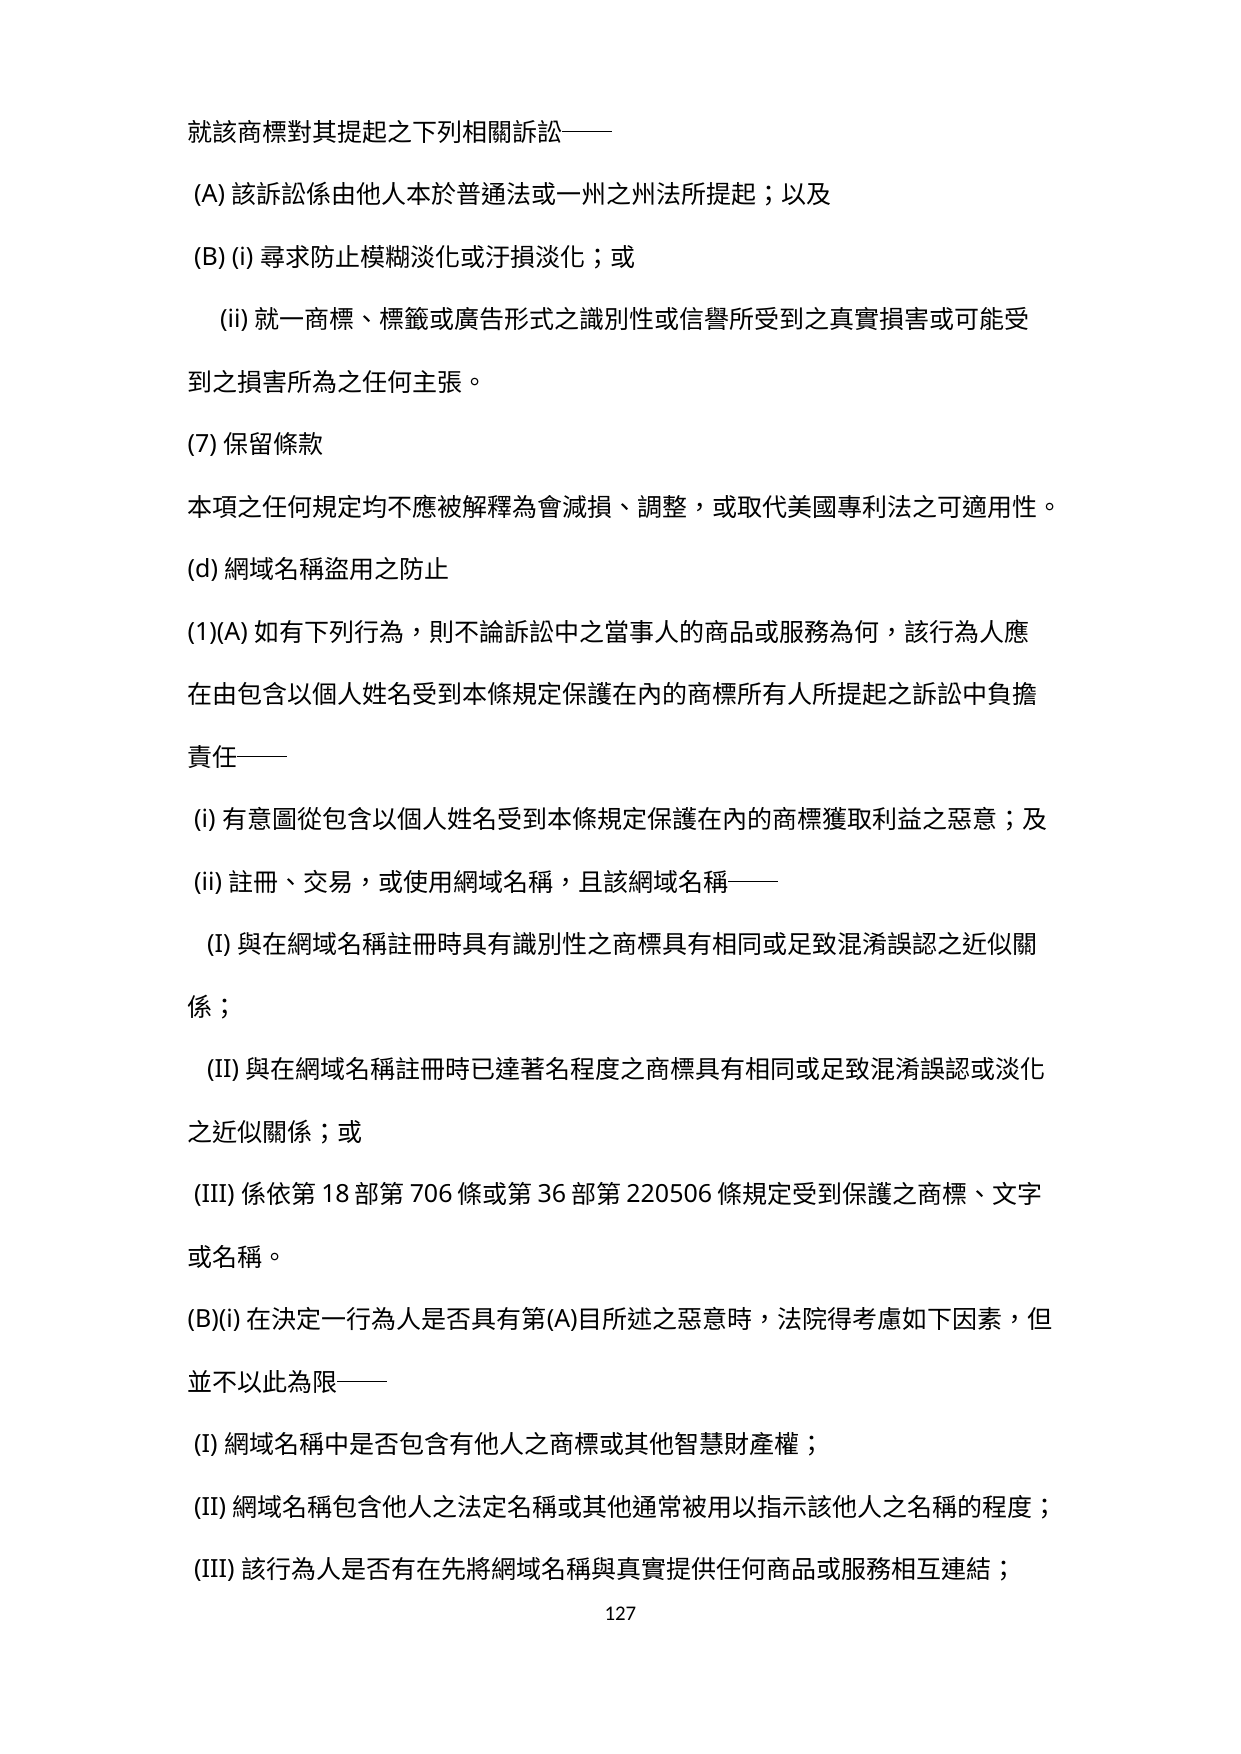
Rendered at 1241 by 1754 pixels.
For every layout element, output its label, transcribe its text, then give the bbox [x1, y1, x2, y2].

text 就該商標對其提起之下列相關訴訟── [187, 89, 1053, 151]
text (d) 網域名稱盜用之防止 [187, 526, 1053, 589]
text (i) 有意圖從包含以個人姓名受到本條規定保護在內的商標獲取利益之惡意；及 [187, 776, 1053, 839]
text (A) 該訴訟係由他人本於普通法或一州之州法所提起；以及 [187, 151, 1053, 214]
text (ii) 註冊、交易，或使用網域名稱，且該網域名稱── [187, 839, 1053, 901]
text (I) 網域名稱中是否包含有他人之商標或其他智慧財產權； [187, 1401, 1053, 1464]
text (III) 係依第18部第706條或第36部第220506條規定受到保護之商標、文字或名稱。 [187, 1151, 1053, 1276]
text (7) 保留條款 [187, 401, 1053, 464]
text (II) 網域名稱包含他人之法定名稱或其他通常被用以指示該他人之名稱的程度； [187, 1464, 1053, 1526]
text (ii) 就一商標、標籤或廣告形式之識別性或信譽所受到之真實損害或可能受到之損害所為之任何主張。 [187, 276, 1053, 401]
text (B) (i) 尋求防止模糊淡化或汙損淡化；或 [187, 214, 1053, 276]
text (II) 與在網域名稱註冊時已達著名程度之商標具有相同或足致混淆誤認或淡化之近似關係；或 [187, 1026, 1053, 1151]
text 本項之任何規定均不應被解釋為會減損、調整，或取代美國專利法之可適用性。 [187, 464, 1053, 526]
text (1)(A) 如有下列行為，則不論訴訟中之當事人的商品或服務為何，該行為人應在由包含以個人姓名受到本條規定保護在內的商標所有人所提起之訴訟中負擔責任── [187, 589, 1053, 776]
text (B)(i) 在決定一行為人是否具有第(A)目所述之惡意時，法院得考慮如下因素，但並不以此為限── [187, 1276, 1053, 1401]
text (III) 該行為人是否有在先將網域名稱與真實提供任何商品或服務相互連結； [187, 1526, 1053, 1589]
text (I) 與在網域名稱註冊時具有識別性之商標具有相同或足致混淆誤認之近似關係； [187, 901, 1053, 1026]
